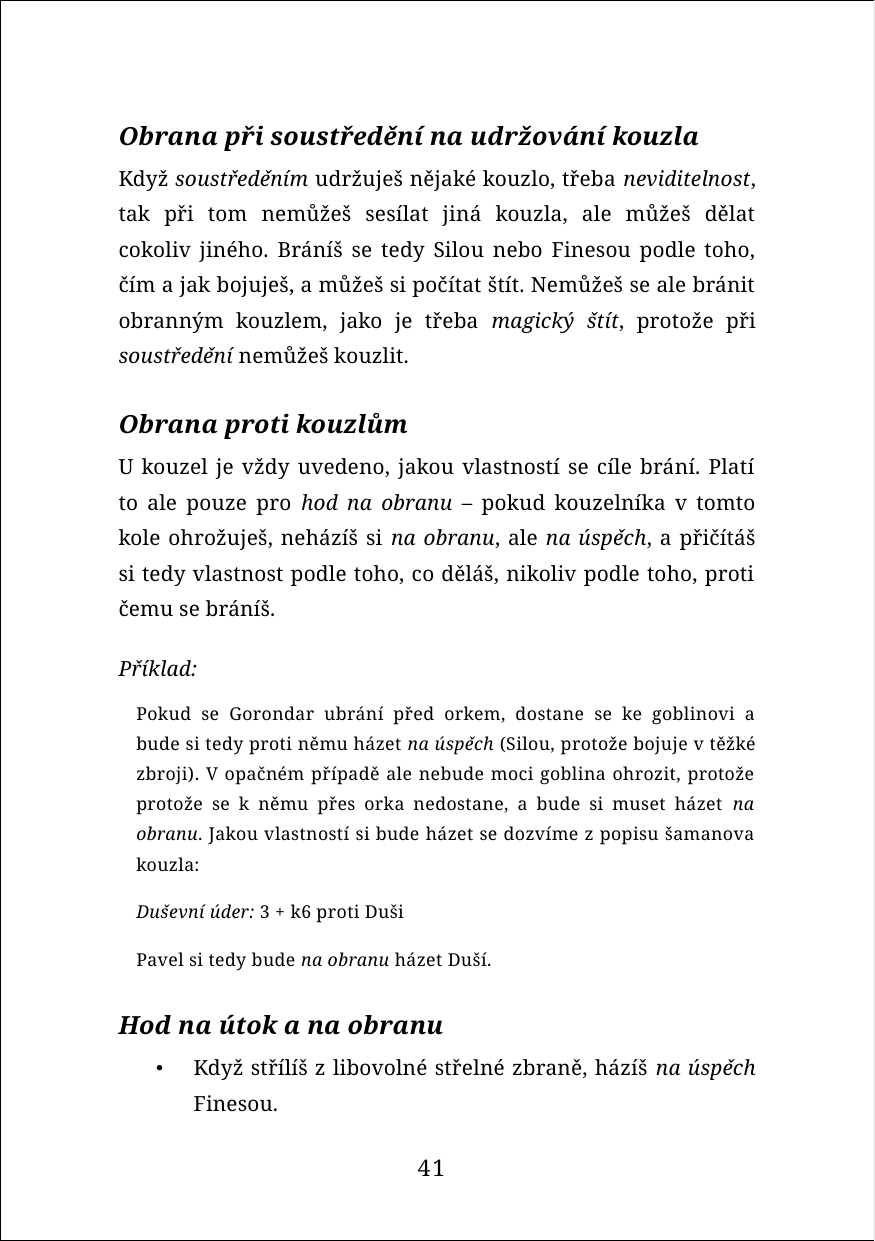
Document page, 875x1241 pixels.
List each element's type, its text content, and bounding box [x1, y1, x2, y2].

list Když střílíš z libovolné střelné zbraně, házíš na úspěch Finesou. [156, 1053, 756, 1117]
subtitle Obrana proti kouzlům [118, 407, 756, 441]
text Pokud se Gorondar ubrání před orkem, dostane se ke goblinovi a bude si tedy proti němu házet na úspěch (Silou, protože bojuje v těžké zbroji). V opačném případě ale nebude moci goblina ohrozit, protože protože se k němu přes orka nedostane, a bude si muset házet na obranu. Jakou vlastností si bude házet se dozvíme z popisu šamanova kouzla: [136, 701, 756, 876]
subtitle Hod na útok a na obranu [118, 1008, 756, 1042]
subtitle Obrana při soustředění na udržování kouzla [118, 118, 756, 152]
text U kouzel je vždy uvedeno, jakou vlastností se cíle brání. Platí to ale pouze pro hod na obranu – pokud kouzelníka v tomto kole ohrožuješ, neházíš si na obranu, ale na úspěch, a přičítáš si tedy vlastnost podle toho, co děláš, nikoliv podle toho, proti čemu se bráníš. [118, 452, 756, 623]
text Příklad: [118, 654, 756, 682]
text Pavel si tedy bude na obranu házet Duší. [136, 948, 756, 972]
text Když soustředěním udržuješ nějaké kouzlo, třeba neviditelnost, tak při tom nemůžeš sesílat jiná kouzla, ale můžeš dělat cokoliv jiného. Bráníš se tedy Silou nebo Finesou podle toho, čím a jak bojuješ, a můžeš si počítat štít. Nemůžeš se ale bránit obranným kouzlem, jako je třeba magický štít, protože při soustředění nemůžeš kouzlit. [118, 164, 756, 370]
text Duševní úder: 3 + k6 proti Duši [136, 900, 756, 924]
